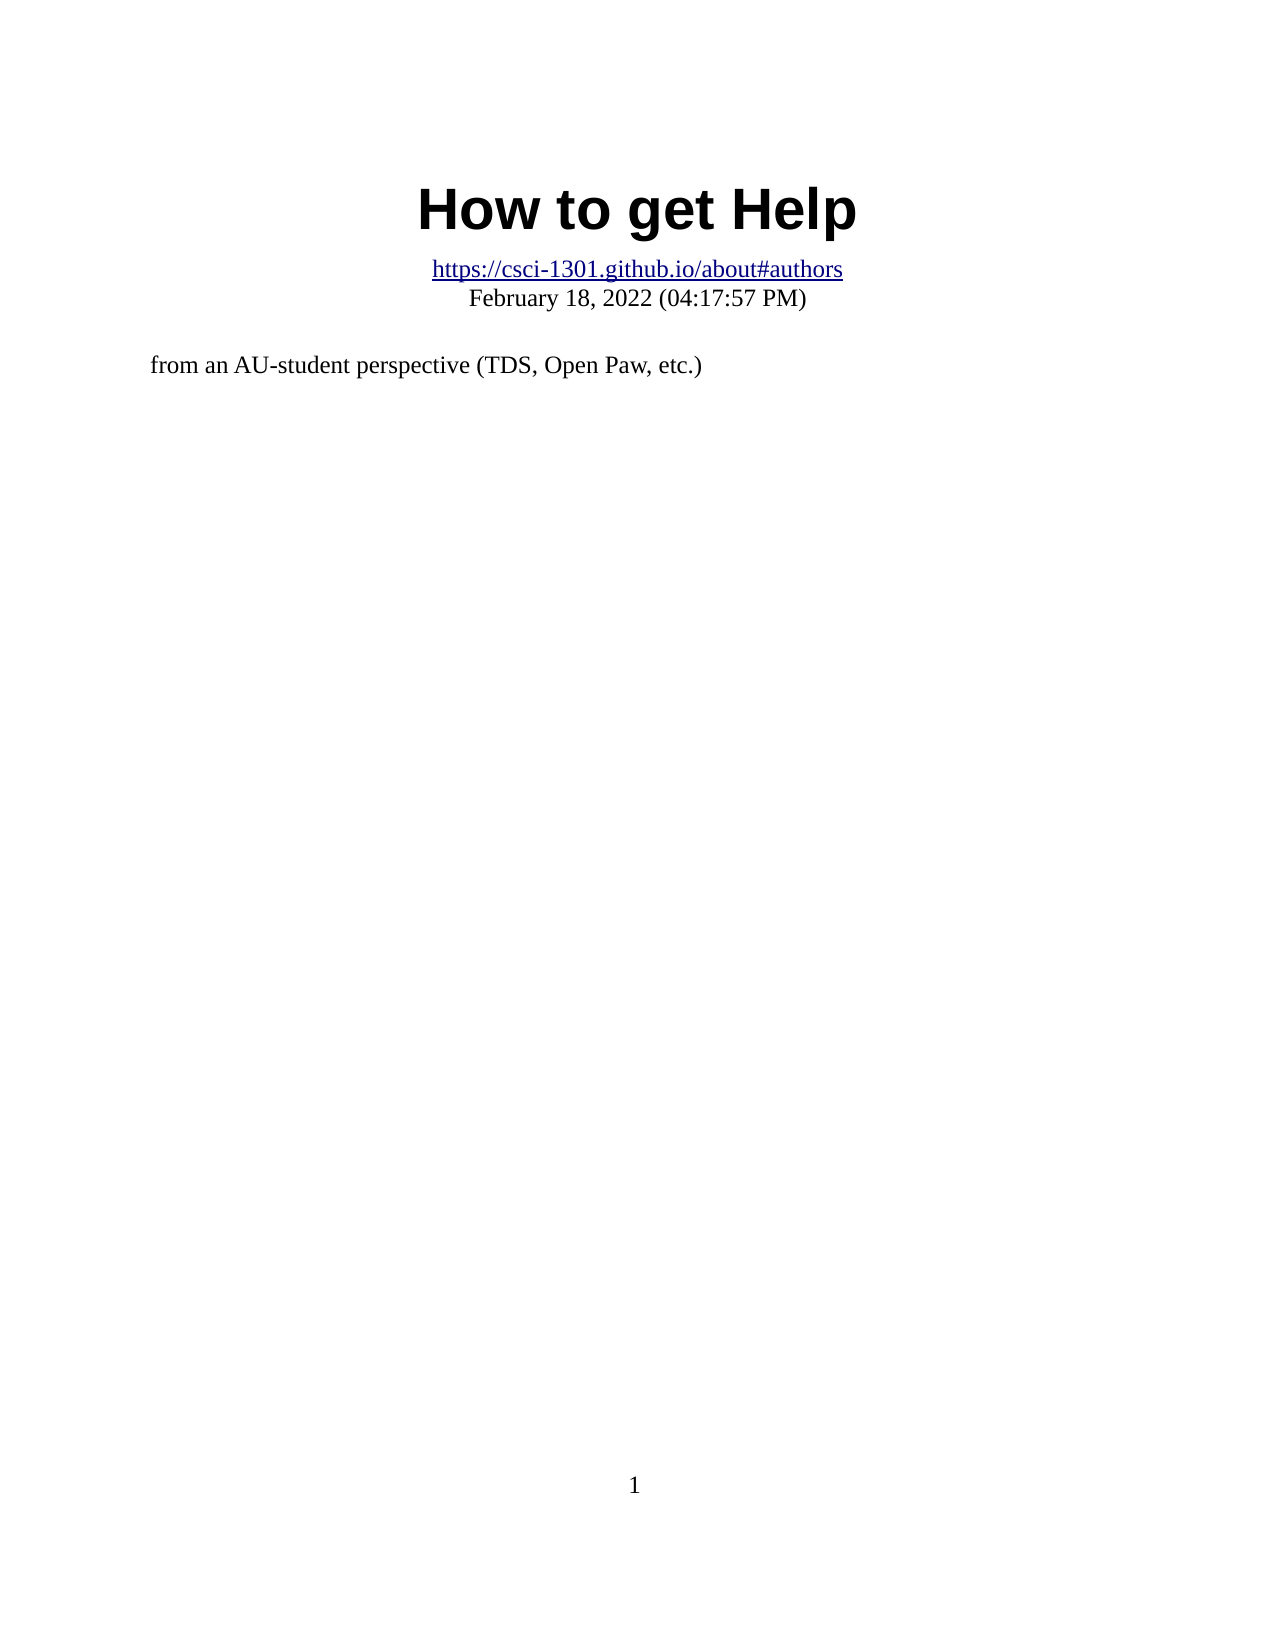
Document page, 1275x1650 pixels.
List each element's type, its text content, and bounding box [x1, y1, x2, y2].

text February 18, 2022 (04:17:57 PM) [150, 283, 1125, 312]
text from an AU-student perspective (TDS, Open Paw, etc.) [150, 350, 1125, 378]
text https://csci-1301.github.io/about#authors [150, 254, 1125, 283]
title How to get Help [150, 175, 1125, 242]
